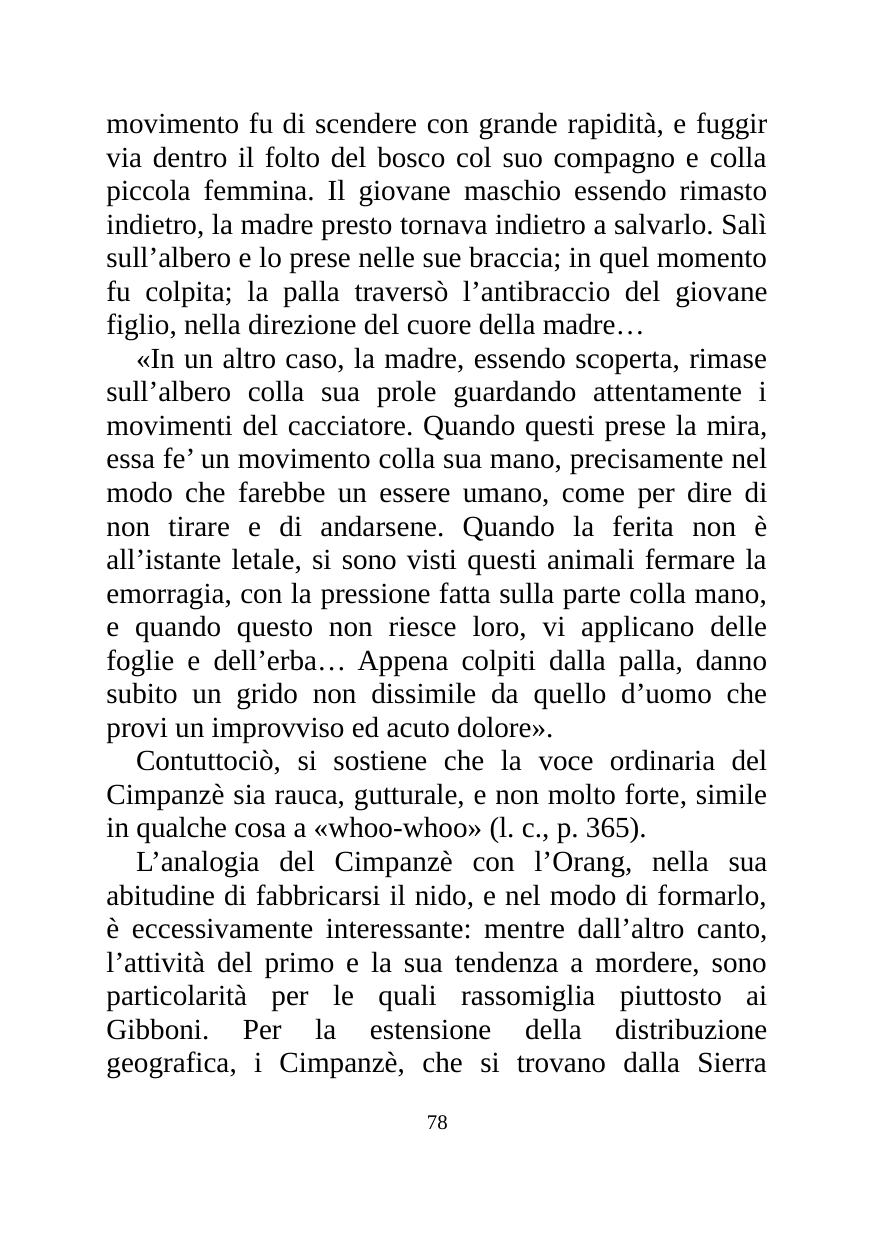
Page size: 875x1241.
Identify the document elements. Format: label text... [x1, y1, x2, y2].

text movimento fu di scendere con grande rapidità, e fuggir via dentro il folto del bosco col suo compagno e colla piccola femmina. Il giovane maschio essendo rimasto indietro, la madre presto tornava indietro a salvarlo. Salì sull’albero e lo prese nelle sue braccia; in quel momento fu colpita; la palla traversò l’antibraccio del giovane figlio, nella direzione del cuore della madre… [106, 106, 768, 341]
text «In un altro caso, la madre, essendo scoperta, rimase sull’albero colla sua prole guardando attentamente i movimenti del cacciatore. Quando questi prese la mira, essa fe’ un movimento colla sua mano, precisamente nel modo che farebbe un essere umano, come per dire di non tirare e di andarsene. Quando la ferita non è all’istante letale, si sono visti questi animali fermare la emorragia, con la pressione fatta sulla parte colla mano, e quando questo non riesce loro, vi applicano delle foglie e dell’erba… Appena colpiti dalla palla, danno subito un grido non dissimile da quello d’uomo che provi un improvviso ed acuto dolore». [106, 341, 768, 743]
text L’analogia del Cimpanzè con l’Orang, nella sua abitudine di fabbricarsi il nido, e nel modo di formarlo, è eccessivamente interessante: mentre dall’altro canto, l’attività del primo e la sua tendenza a mordere, sono particolarità per le quali rassomiglia piuttosto ai Gibboni. Per la estensione della distribuzione geografica, i Cimpanzè, che si trovano dalla Sierra [106, 844, 768, 1079]
text Contuttociò, si sostiene che la voce ordinaria del Cimpanzè sia rauca, gutturale, e non molto forte, simile in qualche cosa a «whoo-whoo» (l. c., p. 365). [106, 743, 768, 844]
